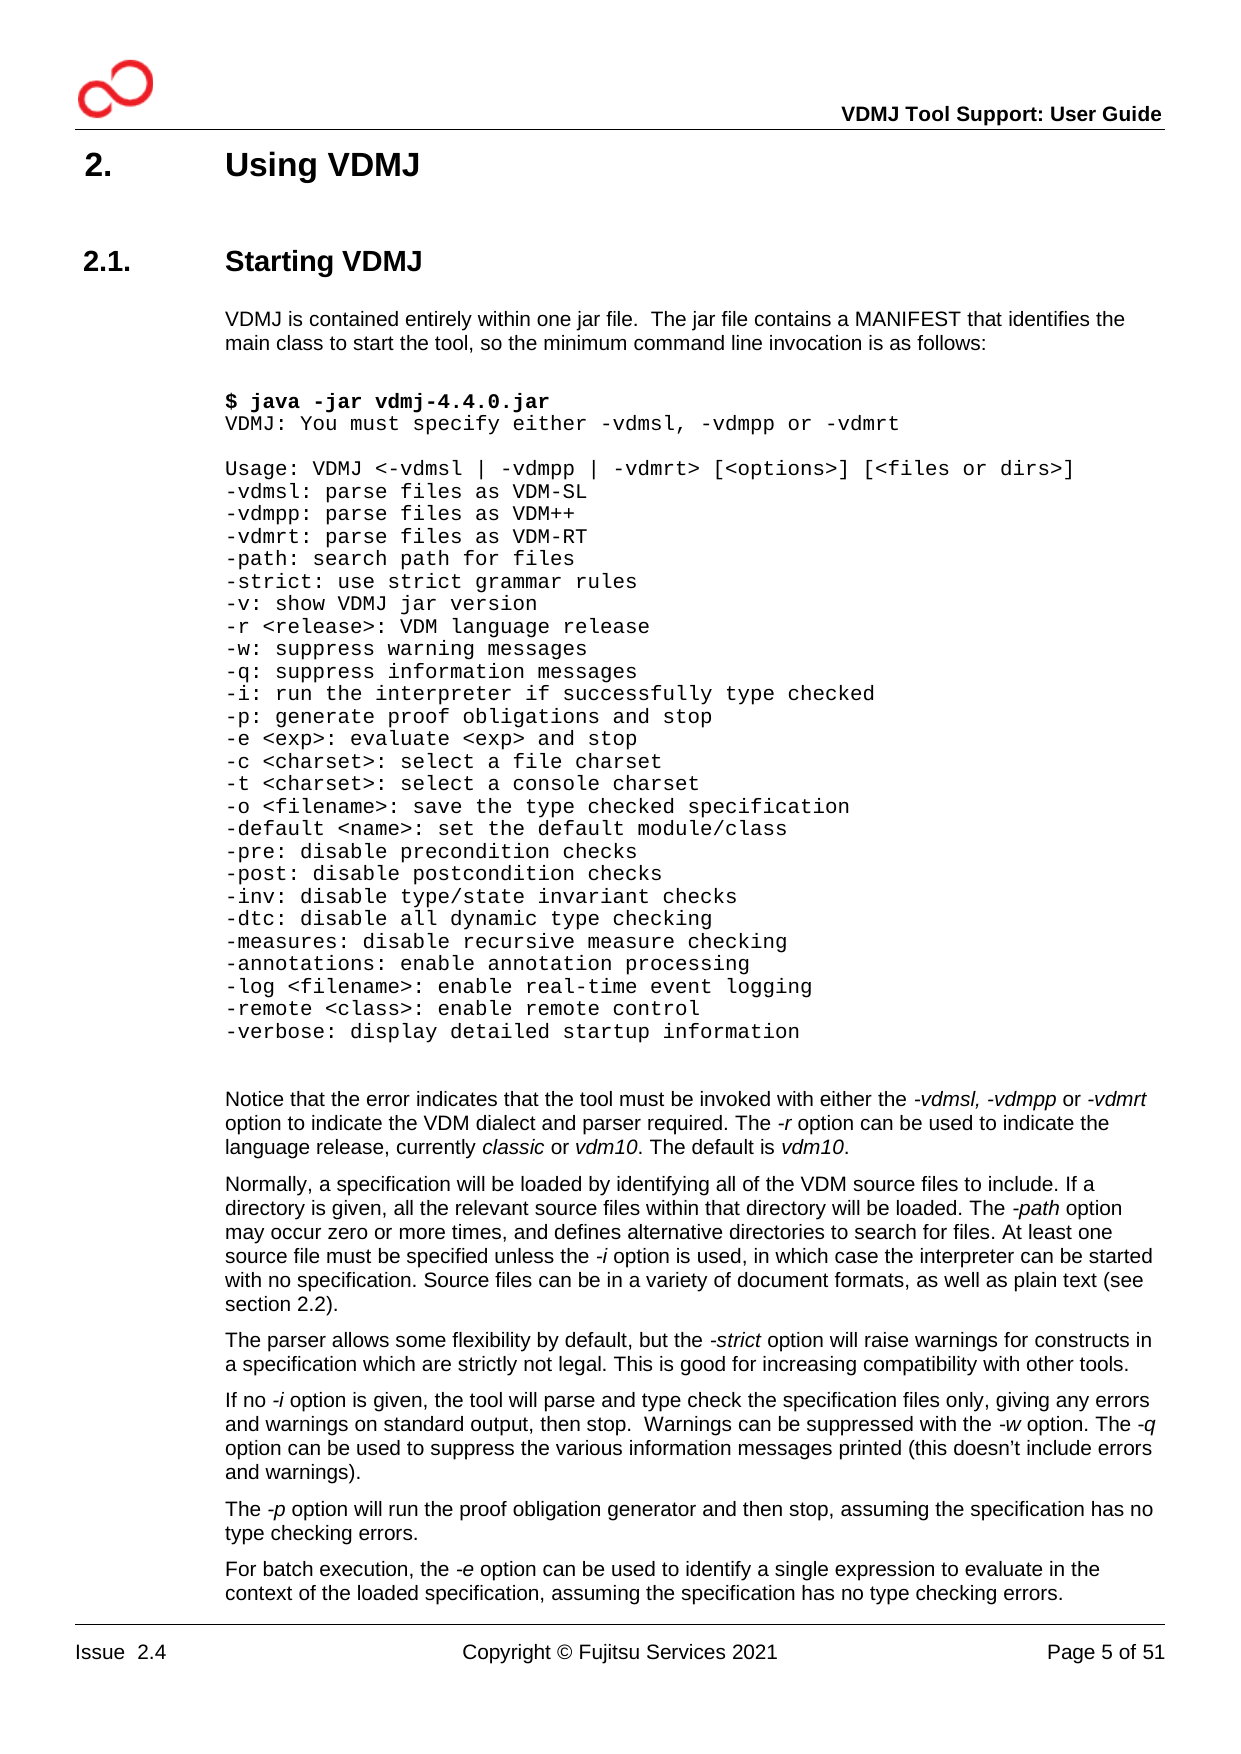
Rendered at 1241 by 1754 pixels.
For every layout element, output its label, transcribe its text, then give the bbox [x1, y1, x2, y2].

text -inv: disable type/state invariant checks [225, 885, 1165, 908]
text Usage: VDMJ <-vdmsl | -vdmpp | -vdmrt> [<options>] [<files or dirs>] [225, 458, 1165, 480]
text -i: run the interpreter if successfully type checked [225, 683, 1165, 705]
text Notice that the error indicates that the tool must be invoked with either the -vdmsl, -vdmpp or -vdmrt option to indicate the VDM dialect and parser required. The -r option can be used to indicate the language release, currently classic or vdm10. The default is vdm10. [225, 1088, 1165, 1159]
text VDMJ: You must specify either -vdmsl, -vdmpp or -vdmrt [225, 413, 1165, 435]
text -default <name>: set the default module/class [225, 818, 1165, 840]
text $ java -jar vdmj-4.4.0.jar [225, 390, 1165, 413]
text -vdmpp: parse files as VDM++ [225, 503, 1165, 525]
text The parser allows some flexibility by default, but the -strict option will raise warnings for constructs in a specification which are strictly not legal. This is good for increasing compatibility with other tools. [225, 1328, 1165, 1376]
text -log <filename>: enable real-time event logging [225, 975, 1165, 998]
text -c <charset>: select a file charset [225, 750, 1165, 773]
subtitle Using VDMJ [75, 145, 1165, 184]
text -measures: disable recursive measure checking [225, 930, 1165, 953]
text -q: suppress information messages [225, 660, 1165, 683]
text VDMJ is contained entirely within one jar file. The jar file contains a MANIFEST that identifies the main class to start the tool, so the minimum command line invocation is as follows: [225, 307, 1165, 355]
picture [78, 52, 153, 128]
text -vdmsl: parse files as VDM-SL [225, 480, 1165, 503]
text Normally, a specification will be loaded by identifying all of the VDM source files to include. If a directory is given, all the relevant source files within that directory will be loaded. The -path option may occur zero or more times, and defines alternative directories to search for files. At least one source file must be specified unless the -i option is used, in which case the interpreter can be started with no specification. Source files can be in a variety of document formats, as well as plain text (see section 2.2). [225, 1172, 1165, 1316]
text -e <exp>: evaluate <exp> and stop [225, 728, 1165, 750]
text -o <filename>: save the type checked specification [225, 795, 1165, 818]
text -r <release>: VDM language release [225, 615, 1165, 638]
text -pre: disable precondition checks [225, 840, 1165, 863]
text For batch execution, the -e option can be used to identify a single expression to evaluate in the context of the loaded specification, assuming the specification has no type checking errors. [225, 1557, 1165, 1605]
text -remote <class>: enable remote control [225, 998, 1165, 1020]
text -v: show VDMJ jar version [225, 593, 1165, 615]
text -verbose: display detailed startup information [225, 1020, 1165, 1043]
text If no -i option is given, the tool will parse and type check the specification files only, giving any errors and warnings on standard output, then stop. Warnings can be suppressed with the -w option. The -q option can be used to suppress the various information messages printed (this doesn’t include errors and warnings). [225, 1389, 1165, 1484]
subtitle Starting VDMJ [75, 244, 1165, 277]
text -t <charset>: select a console charset [225, 773, 1165, 795]
text -w: suppress warning messages [225, 638, 1165, 660]
text -dtc: disable all dynamic type checking [225, 908, 1165, 930]
text -strict: use strict grammar rules [225, 570, 1165, 593]
text -p: generate proof obligations and stop [225, 705, 1165, 728]
text -annotations: enable annotation processing [225, 953, 1165, 975]
text -path: search path for files [225, 548, 1165, 570]
text -post: disable postcondition checks [225, 863, 1165, 885]
text -vdmrt: parse files as VDM-RT [225, 525, 1165, 548]
text The -p option will run the proof obligation generator and then stop, assuming the specification has no type checking errors. [225, 1497, 1165, 1545]
